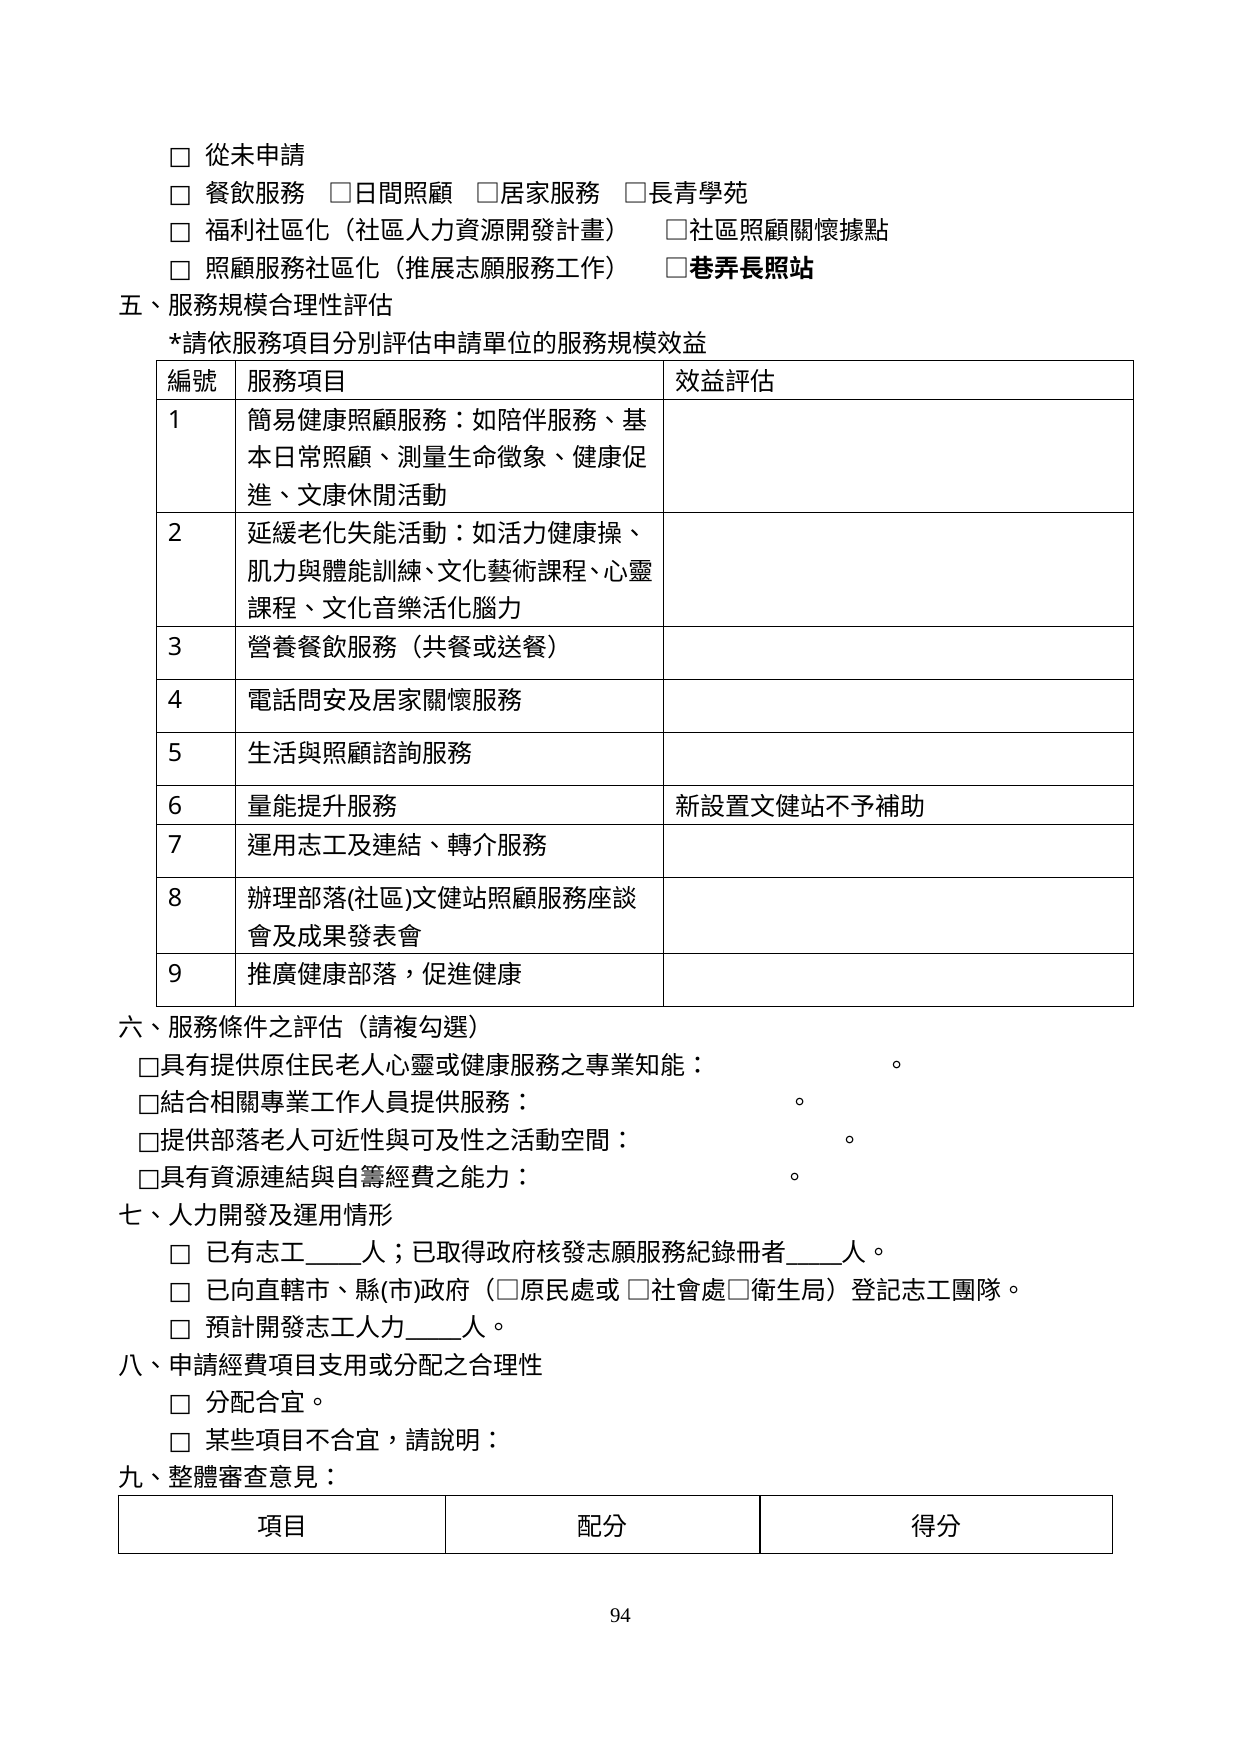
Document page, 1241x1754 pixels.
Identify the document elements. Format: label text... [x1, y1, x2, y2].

list 餐飲服務 □日間照顧 □居家服務 □長青學苑 [168, 173, 1122, 210]
table_cell 4 [157, 680, 235, 732]
text □具有提供原住民老人心靈或健康服務之專業知能： 。 [137, 1044, 1122, 1082]
list 預計開發志工人力_____人。 [168, 1307, 1122, 1344]
text 七、人力開發及運用情形 [118, 1194, 1122, 1232]
table_cell 5 [157, 733, 235, 785]
table_cell 3 [157, 627, 235, 679]
table_header 效益評估 [664, 361, 1133, 399]
text 五、服務規模合理性評估 [118, 285, 1122, 323]
text □結合相關專業工作人員提供服務： 。 [137, 1082, 1122, 1119]
table_cell 延緩老化失能活動：如活力健康操、肌力與體能訓練、文化藝術課程、心靈課程、文化音樂活化腦力 [236, 513, 663, 626]
table_cell 電話問安及居家關懷服務 [236, 680, 663, 732]
table_cell [664, 627, 1133, 679]
text 九、整體審查意見： [118, 1457, 1122, 1494]
list 照顧服務社區化（推展志願服務工作） □巷弄長照站 [168, 248, 1122, 285]
table_header 配分 [446, 1496, 759, 1553]
list 已向直轄市、縣(市)政府（□原民處或 □社會處□衛生局）登記志工團隊。 [168, 1269, 1122, 1307]
text 六、服務條件之評估（請複勾選） [118, 1007, 1122, 1044]
table_header 編號 [157, 361, 235, 399]
table_cell [664, 954, 1133, 1006]
table_cell [664, 825, 1133, 877]
table_cell 量能提升服務 [236, 786, 663, 824]
list 分配合宜。 [168, 1382, 1122, 1419]
table_cell 新設置文健站不予補助 [664, 786, 1133, 824]
table_cell 9 [157, 954, 235, 1006]
text 八、申請經費項目支用或分配之合理性 [118, 1344, 1122, 1382]
table_header 項目 [119, 1496, 445, 1553]
table_header 得分 [761, 1496, 1112, 1553]
list 某些項目不合宜，請說明： [168, 1419, 1122, 1457]
list 從未申請 [168, 135, 1122, 173]
table_cell 簡易健康照顧服務：如陪伴服務、基本日常照顧、測量生命徵象、健康促進、文康休閒活動 [236, 400, 663, 512]
table_cell 8 [157, 878, 235, 953]
table_cell [664, 680, 1133, 732]
text □提供部落老人可近性與可及性之活動空間： 。 [137, 1119, 1122, 1157]
table_header 服務項目 [236, 361, 663, 399]
table_cell 7 [157, 825, 235, 877]
table_cell 運用志工及連結、轉介服務 [236, 825, 663, 877]
table_cell 生活與照顧諮詢服務 [236, 733, 663, 785]
table_cell 1 [157, 400, 235, 512]
table_cell [664, 513, 1133, 626]
text *請依服務項目分別評估申請單位的服務規模效益 [168, 323, 1122, 360]
list 已有志工_____人；已取得政府核發志願服務紀錄冊者_____人。 [168, 1232, 1122, 1269]
table_cell 推廣健康部落，促進健康 [236, 954, 663, 1006]
list 福利社區化（社區人力資源開發計畫） □社區照顧關懷據點 [168, 210, 1122, 248]
table_cell 2 [157, 513, 235, 626]
table_cell 6 [157, 786, 235, 824]
table_cell [664, 400, 1133, 512]
table_cell [664, 733, 1133, 785]
table_cell 辦理部落(社區)文健站照顧服務座談會及成果發表會 [236, 878, 663, 953]
table_cell [664, 878, 1133, 953]
text □具有資源連結與自籌經費之能力： 。 [137, 1157, 1122, 1194]
table_cell 營養餐飲服務（共餐或送餐） [236, 627, 663, 679]
